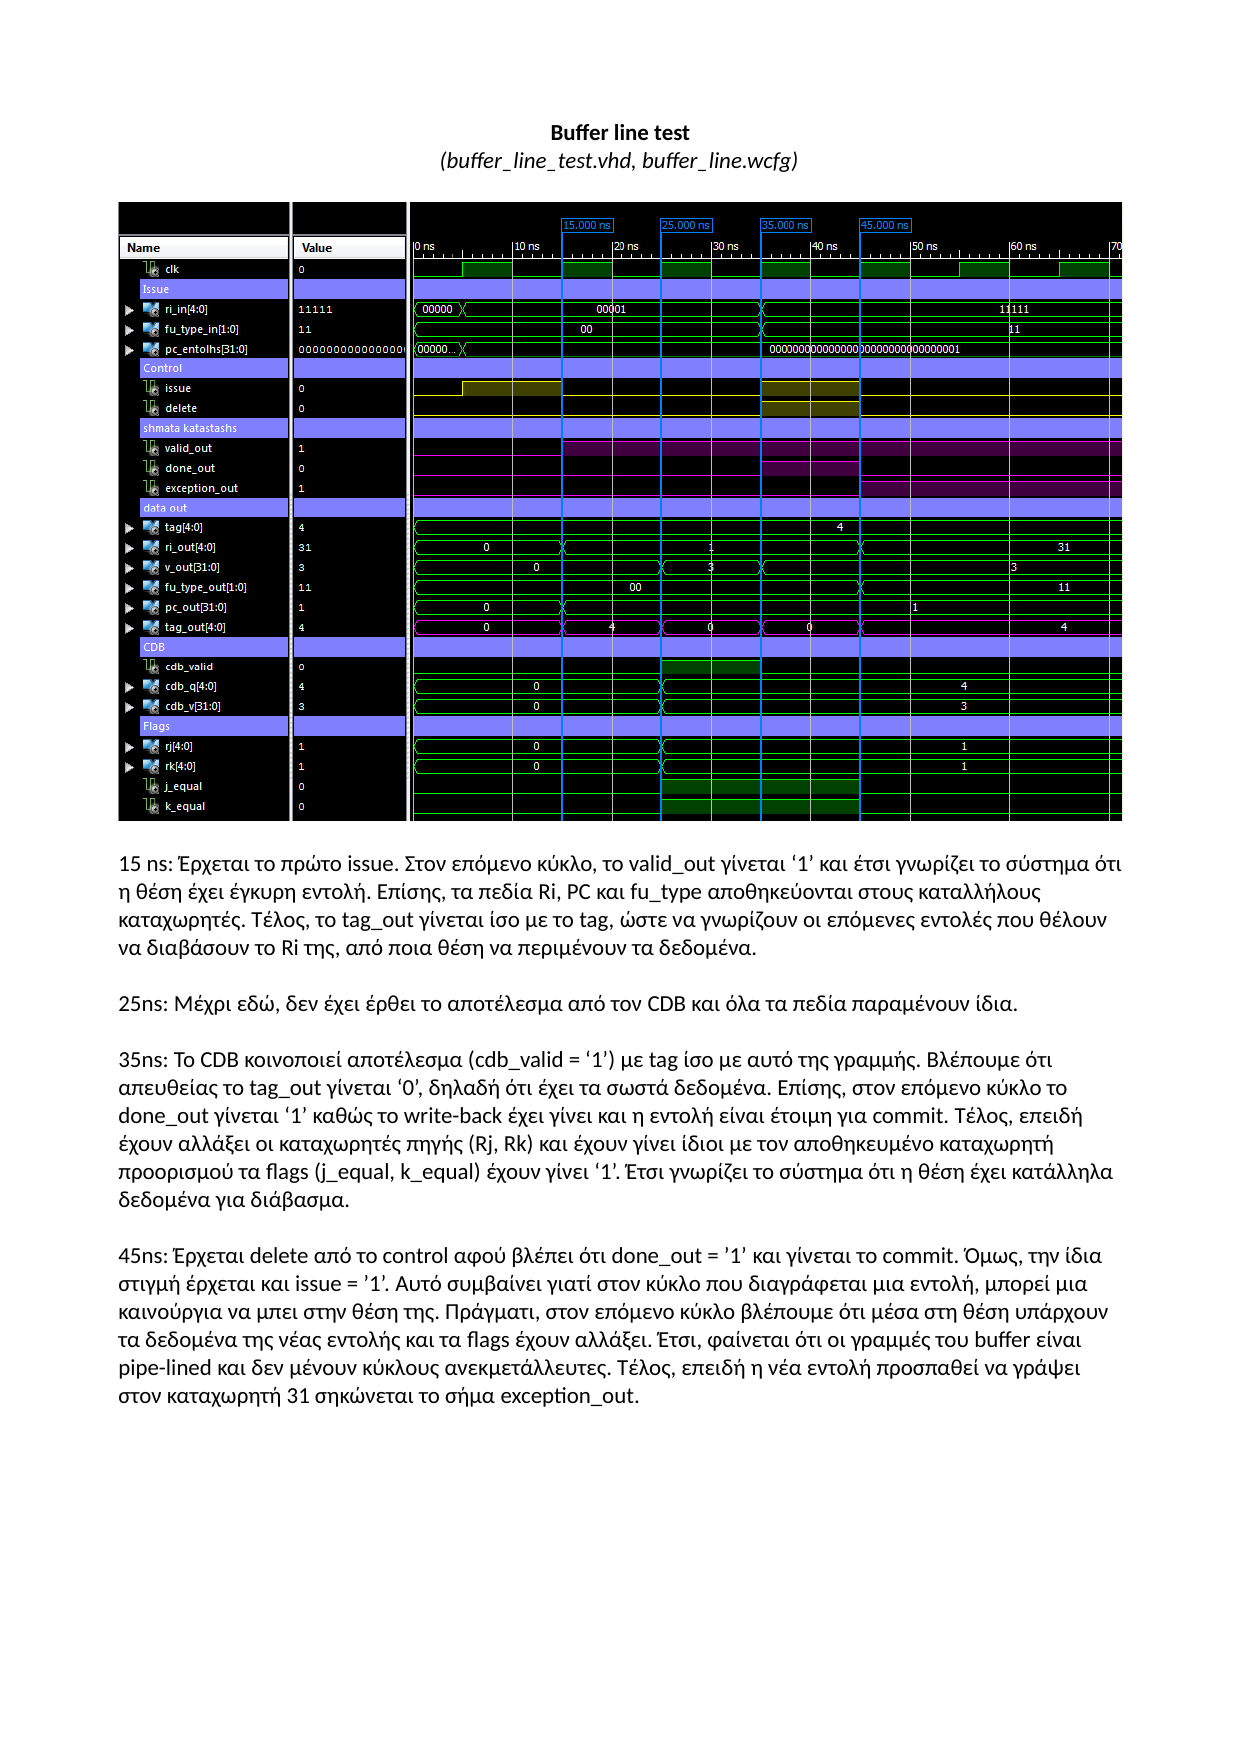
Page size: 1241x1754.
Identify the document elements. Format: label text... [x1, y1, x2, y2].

text Buffer line test [118, 118, 1122, 146]
text (buffer_line_test.vhd, buffer_line.wcfg) [118, 146, 1122, 174]
picture [118, 202, 1123, 821]
text 15 ns: Έρχεται το πρώτο issue. Στον επόμενο κύκλο, το valid_out γίνεται ‘1’ και έτσι γνωρίζει το σύστημα ότι η θέση έχει έγκυρη εντολή. Επίσης, τα πεδία Ri, PC και fu_type αποθηκεύονται στους καταλλήλους καταχωρητές. Τέλος, το tag_out γίνεται ίσο με το tag, ώστε να γνωρίζουν οι επόμενες εντολές που θέλουν να διαβάσουν το Ri της, από ποια θέση να περιμένουν τα δεδομένα. [118, 849, 1122, 961]
text 35ns: Το CDB κοινοποιεί αποτέλεσμα (cdb_valid = ‘1’) με tag ίσο με αυτό της γραμμής. Βλέπουμε ότι απευθείας το tag_out γίνεται ‘0’, δηλαδή ότι έχει τα σωστά δεδομένα. Επίσης, στον επόμενο κύκλο το done_out γίνεται ‘1’ καθώς το write-back έχει γίνει και η εντολή είναι έτοιμη για commit. Τέλος, επειδή έχουν αλλάξει οι καταχωρητές πηγής (Rj, Rk) και έχουν γίνει ίδιοι με τον αποθηκευμένο καταχωρητή προορισμού τα flags (j_equal, k_equal) έχουν γίνει ‘1’. Έτσι γνωρίζει το σύστημα ότι η θέση έχει κατάλληλα δεδομένα για διάβασμα. [118, 1045, 1122, 1213]
text 45ns: Έρχεται delete από το control αφού βλέπει ότι done_out = ’1’ και γίνεται το commit. Όμως, την ίδια στιγμή έρχεται και issue = ’1’. Αυτό συμβαίνει γιατί στον κύκλο που διαγράφεται μια εντολή, μπορεί μια καινούργια να μπει στην θέση της. Πράγματι, στον επόμενο κύκλο βλέπουμε ότι μέσα στη θέση υπάρχουν τα δεδομένα της νέας εντολής και τα flags έχουν αλλάξει. Έτσι, φαίνεται ότι οι γραμμές του buffer είναι pipe-lined και δεν μένουν κύκλους ανεκμετάλλευτες. Τέλος, επειδή η νέα εντολή προσπαθεί να γράψει στον καταχωρητή 31 σηκώνεται το σήμα exception_out. [118, 1241, 1122, 1409]
text 25ns: Μέχρι εδώ, δεν έχει έρθει το αποτέλεσμα από τον CDB και όλα τα πεδία παραμένουν ίδια. [118, 989, 1122, 1017]
